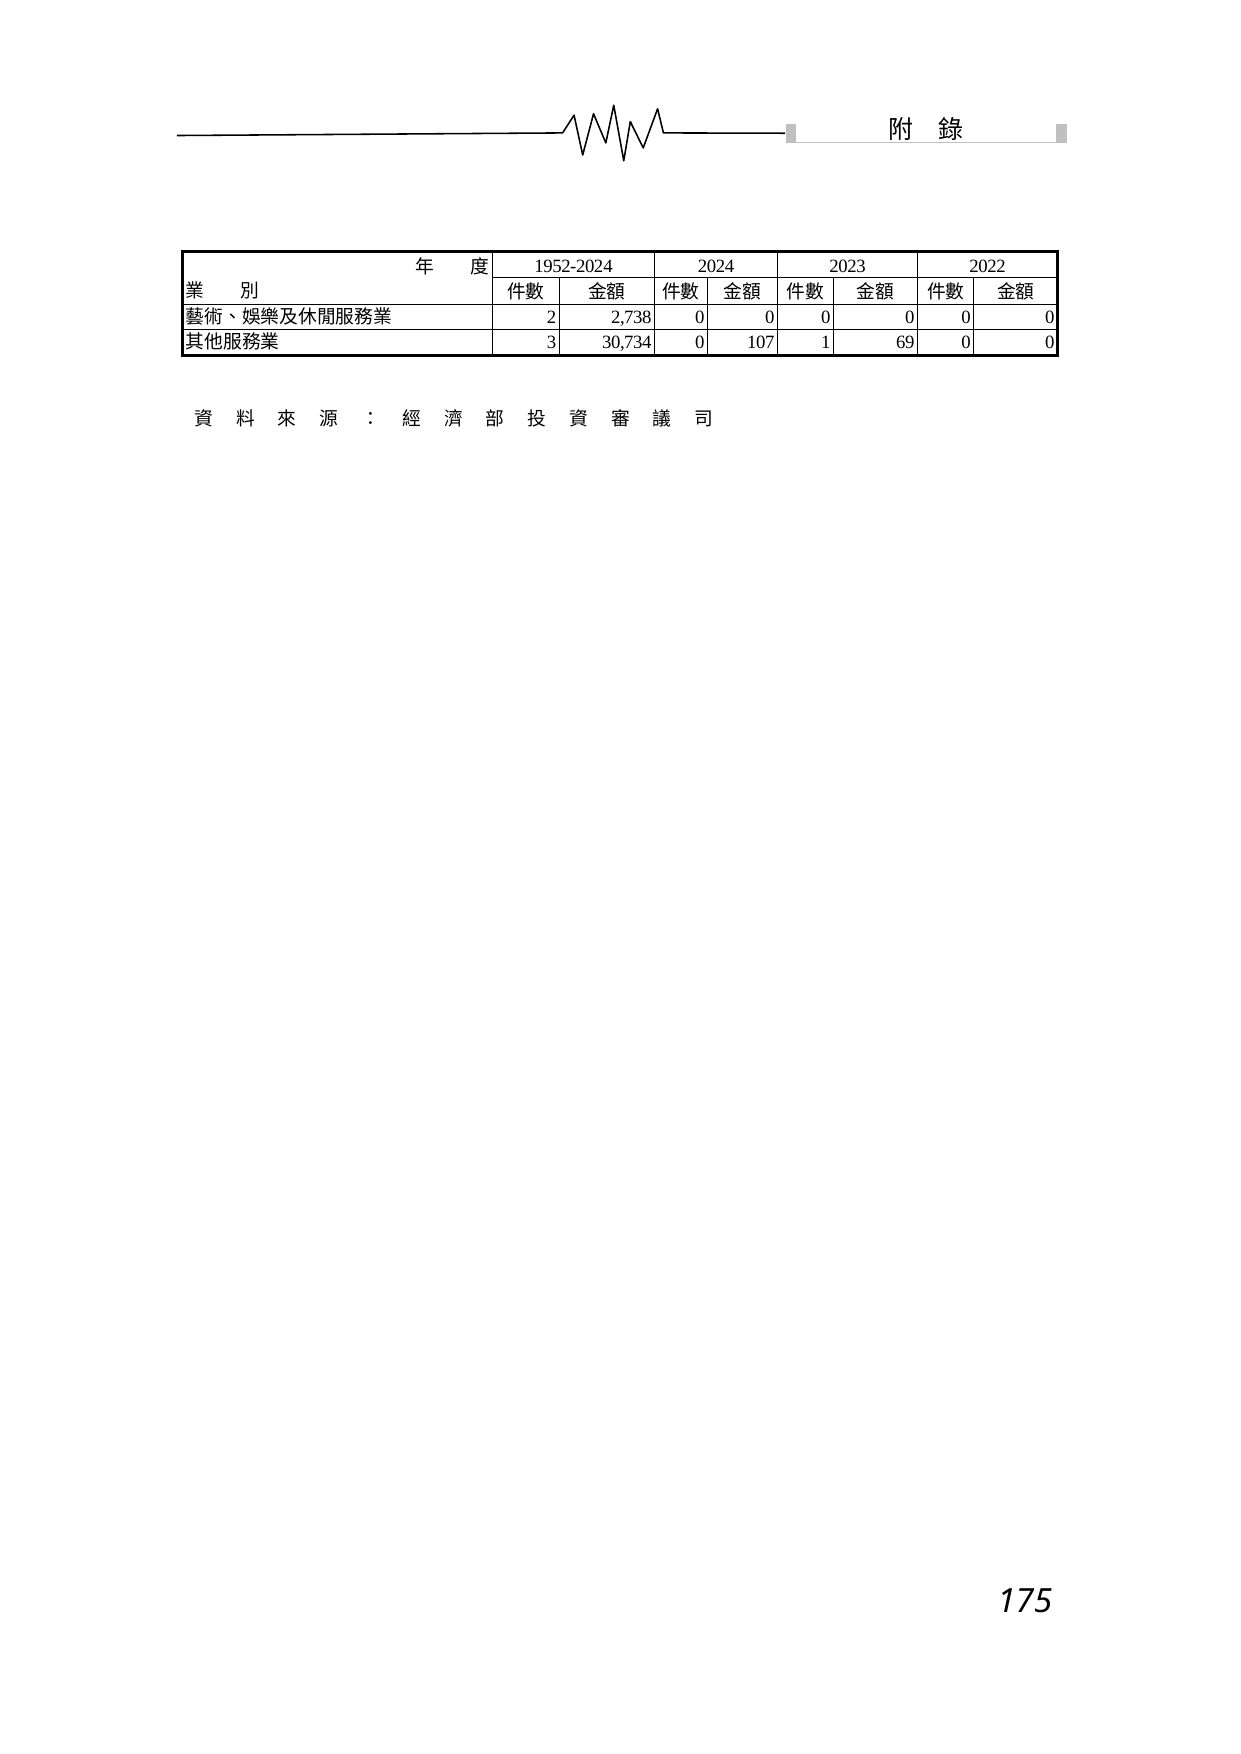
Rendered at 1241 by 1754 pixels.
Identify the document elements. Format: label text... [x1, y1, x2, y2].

table_cell 107 [708, 330, 777, 354]
table_cell 0 [655, 305, 707, 329]
table_header 2024 [655, 253, 777, 277]
table_cell 0 [918, 305, 973, 329]
text 資料來源：經濟部投資審議司 [183, 375, 1058, 438]
table_cell 0 [918, 330, 973, 354]
table_cell 金額 [560, 278, 654, 303]
table_cell 69 [834, 330, 917, 354]
table_cell 藝術、娛樂及休閒服務業 [184, 305, 492, 329]
table_cell 件數 [655, 278, 707, 303]
table_cell 0 [834, 305, 917, 329]
table_cell 0 [708, 305, 777, 329]
table_cell 3 [493, 330, 559, 354]
table_cell 1 [778, 330, 833, 354]
table_cell 0 [974, 330, 1056, 354]
table_cell 件數 [918, 278, 973, 303]
table_header 1952-2024 [493, 253, 654, 277]
table_cell 0 [974, 305, 1056, 329]
table_cell 件數 [778, 278, 833, 303]
table_cell 0 [778, 305, 833, 329]
table_cell 件數 [493, 278, 559, 303]
table_cell 0 [655, 330, 707, 354]
table_cell 2 [493, 305, 559, 329]
table_header 年 度 業 別 [184, 253, 492, 303]
table_cell 金額 [974, 278, 1056, 303]
table_cell 金額 [708, 278, 777, 303]
table_cell 其他服務業 [184, 330, 492, 354]
table_cell 2,738 [560, 305, 654, 329]
table_cell 30,734 [560, 330, 654, 354]
table_header 2023 [778, 253, 917, 277]
table_header 2022 [918, 253, 1056, 277]
table_cell 金額 [834, 278, 917, 303]
